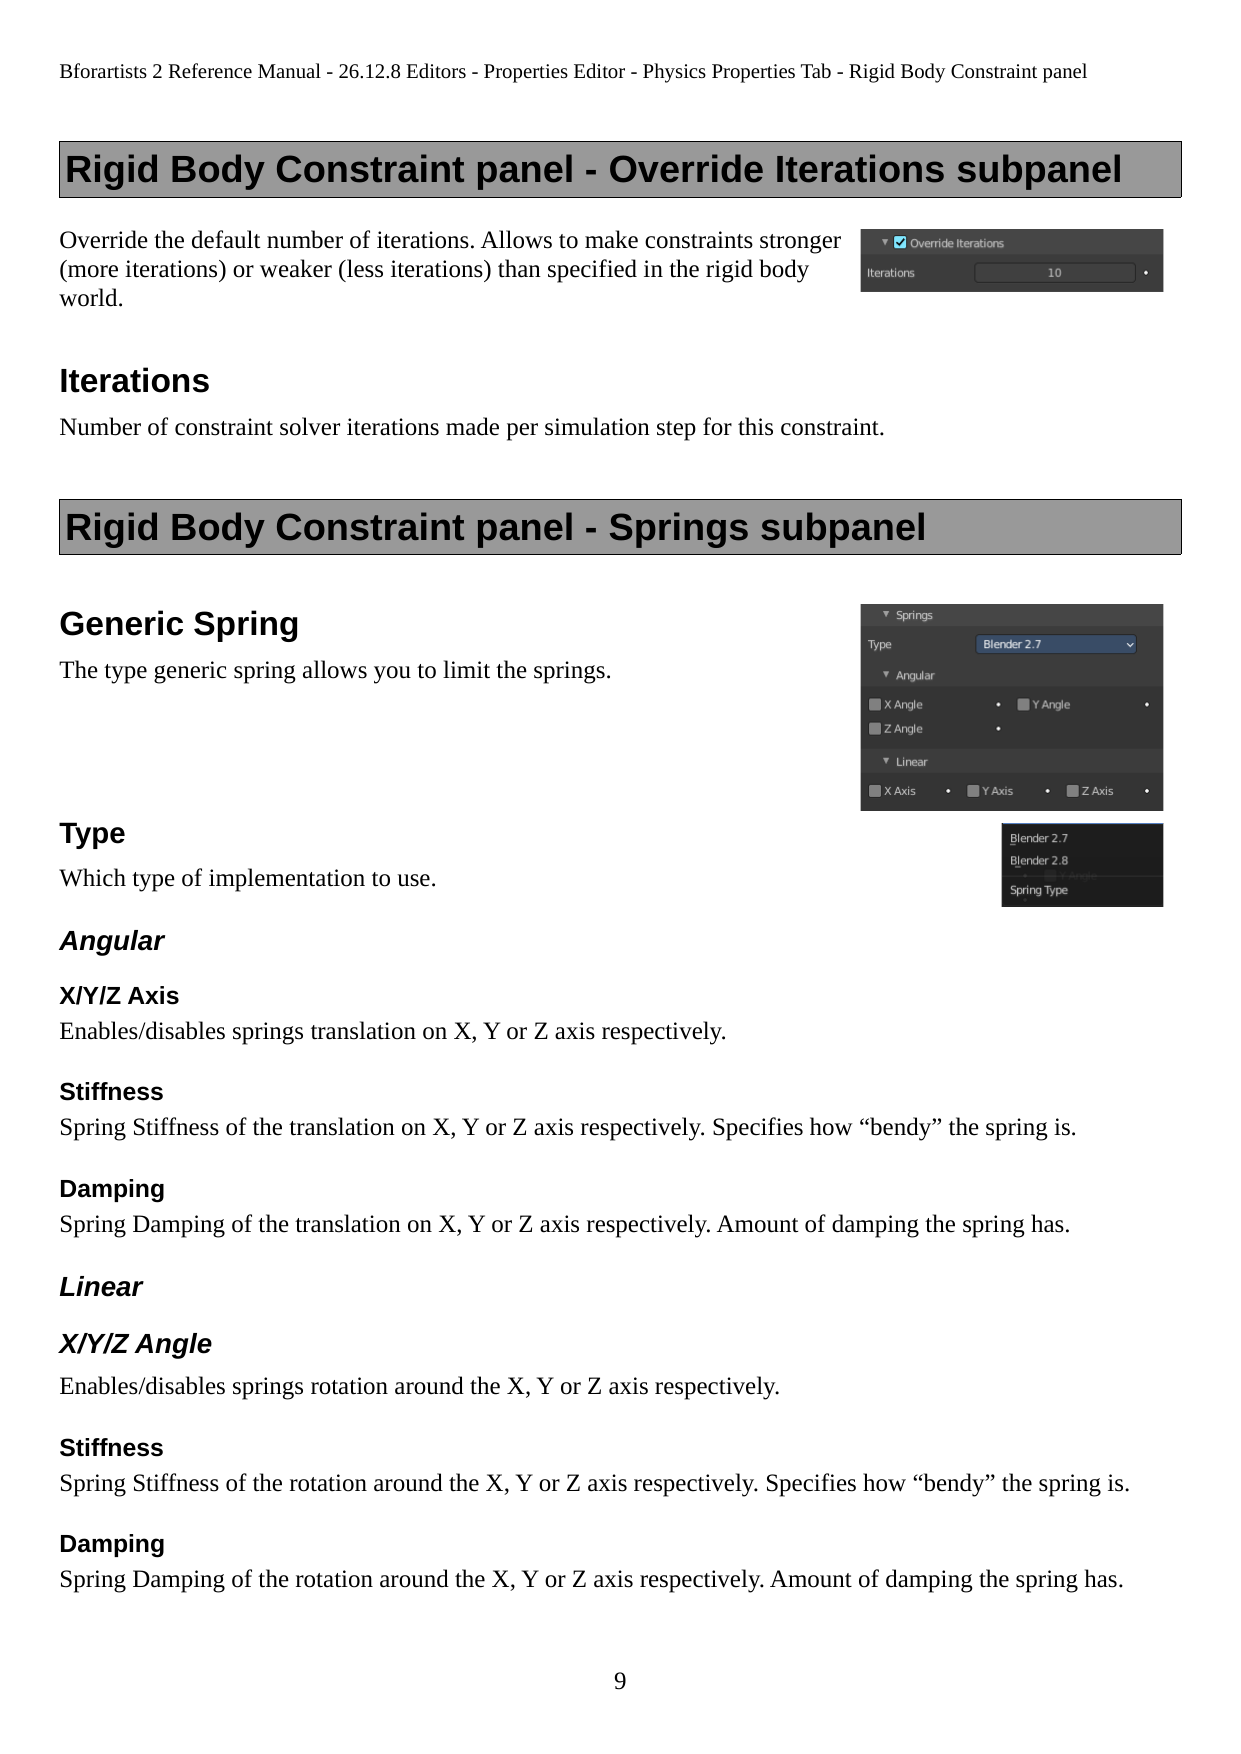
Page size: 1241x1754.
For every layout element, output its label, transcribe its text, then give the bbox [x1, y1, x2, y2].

subtitle Generic Spring [59, 603, 1181, 642]
text Enables/disables springs translation on X, Y or Z axis respectively. [59, 1016, 1181, 1045]
text The type generic spring allows you to limit the springs. [59, 655, 860, 683]
text Spring Damping of the rotation around the X, Y or Z axis respectively. Amount of damping the spring has. [59, 1564, 1181, 1593]
text Which type of implementation to use. [59, 863, 1001, 891]
table_header Rigid Body Constraint panel - Override Iterations subpanel [60, 142, 1181, 197]
subtitle Stiffness [59, 1433, 1181, 1462]
table_header Rigid Body Constraint panel - Springs subpanel [60, 500, 1181, 554]
text Spring Stiffness of the rotation around the X, Y or Z axis respectively. Specifies how “bendy” the spring is. [59, 1468, 1181, 1497]
picture [860, 229, 1164, 292]
subtitle Type [59, 816, 1181, 850]
subtitle Damping [59, 1529, 1181, 1558]
subtitle Linear [59, 1270, 1181, 1302]
subtitle Damping [59, 1174, 1181, 1202]
subtitle Stiffness [59, 1077, 1181, 1106]
subtitle X/Y/Z Axis [59, 981, 1181, 1010]
picture [860, 604, 1164, 811]
text Number of constraint solver iterations made per simulation step for this constraint. [59, 412, 1181, 441]
subtitle Iterations [59, 361, 1181, 400]
text Enables/disables springs rotation around the X, Y or Z axis respectively. [59, 1371, 1181, 1400]
text Spring Damping of the translation on X, Y or Z axis respectively. Amount of damping the spring has. [59, 1209, 1181, 1237]
text Spring Stiffness of the translation on X, Y or Z axis respectively. Specifies how “bendy” the spring is. [59, 1112, 1181, 1141]
picture [1001, 823, 1164, 907]
text Override the default number of iterations. Allows to make constraints stronger (more iterations) or weaker (less iterations) than specified in the rigid body world. [59, 225, 1181, 312]
subtitle X/Y/Z Angle [59, 1327, 1181, 1359]
subtitle Angular [59, 924, 1181, 956]
